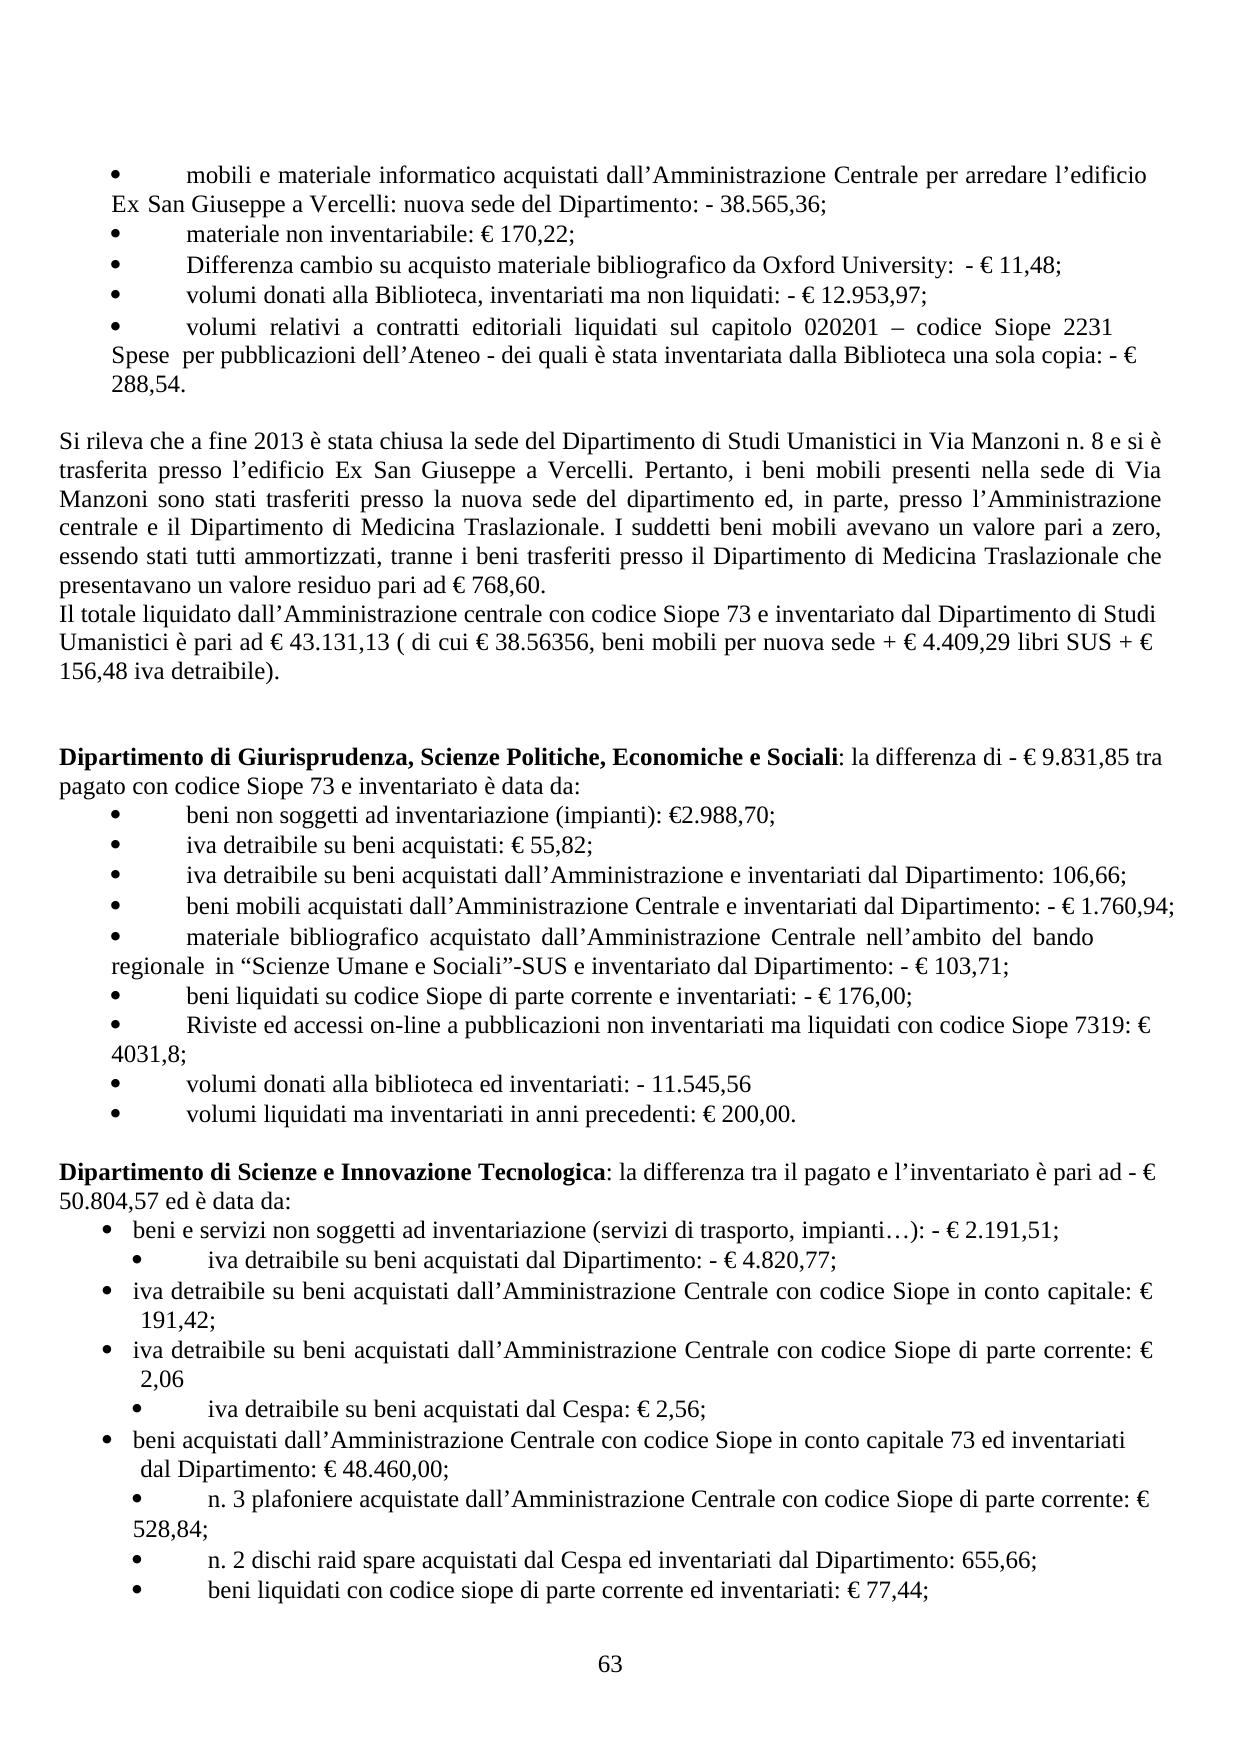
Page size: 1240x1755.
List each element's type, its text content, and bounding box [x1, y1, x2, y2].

text Il totale liquidato dall’Amministrazione centrale con codice Siope 73 e inventariato dal Dipartimento di Studi Umanistici è pari ad € 43.131,13 ( di cui € 38.56356, beni mobili per nuova sede + € 4.409,29 libri SUS + € 156,48 iva detraibile). [59, 599, 1162, 685]
list iva detraibile su beni acquistati dall’Amministrazione Centrale con codice Siope in conto capitale: € 191,42; [103, 1276, 1174, 1334]
list beni e servizi non soggetti ad inventariazione (servizi di trasporto, impianti…): - € 2.191,51; [103, 1215, 1185, 1244]
list beni non soggetti ad inventariazione (impianti): €2.988,70; [111, 800, 1185, 829]
text Dipartimento di Giurisprudenza, Scienze Politiche, Economiche e Sociali: la differenza di - € 9.831,85 tra pagato con codice Siope 73 e inventariato è data da: [59, 742, 1185, 800]
list iva detraibile su beni acquistati dall’Amministrazione Centrale con codice Siope di parte corrente: € 2,06 [103, 1336, 1174, 1393]
list Riviste ed accessi on-line a pubblicazioni non inventariati ma liquidati con codice Siope 7319: € 4031,8; [111, 1010, 1185, 1068]
list volumi liquidati ma inventariati in anni precedenti: € 200,00. [111, 1098, 1185, 1129]
list beni acquistati dall’Amministrazione Centrale con codice Siope in conto capitale 73 ed inventariati dal Dipartimento: € 48.460,00; [103, 1426, 1161, 1483]
list Differenza cambio su acquisto materiale bibliografico da Oxford University: - € 11,48; [111, 249, 1185, 279]
list volumi donati alla Biblioteca, inventariati ma non liquidati: - € 12.953,97; [111, 279, 1185, 310]
list materiale bibliografico acquistato dall’Amministrazione Centrale nell’ambito del bando regionale in “Scienze Umane e Sociali”-SUS e inventariato dal Dipartimento: - € 103,71; [111, 923, 1161, 980]
list n. 3 plafoniere acquistate dall’Amministrazione Centrale con codice Siope di parte corrente: € 528,84; [133, 1483, 1185, 1544]
list iva detraibile su beni acquistati: € 55,82; [111, 829, 1185, 859]
list iva detraibile su beni acquistati dall’Amministrazione e inventariati dal Dipartimento: 106,66; [111, 859, 1185, 890]
text Dipartimento di Scienze e Innovazione Tecnologica: la differenza tra il pagato e l’inventariato è pari ad - € 50.804,57 ed è data da: [59, 1157, 1162, 1215]
list materiale non inventariabile: € 170,22; [111, 218, 1185, 249]
list beni liquidati con codice siope di parte corrente ed inventariati: € 77,44; [133, 1574, 1185, 1605]
list iva detraibile su beni acquistati dal Cespa: € 2,56; [133, 1393, 1185, 1423]
text Si rileva che a fine 2013 è stata chiusa la sede del Dipartimento di Studi Umanistici in Via Manzoni n. 8 e si è trasferita presso l’edificio Ex San Giuseppe a Vercelli. Pertanto, i beni mobili presenti nella sede di Via Manzoni sono stati trasferiti presso la nuova sede del dipartimento ed, in parte, presso l’Amministrazione centrale e il Dipartimento di Medicina Traslazionale. I suddetti beni mobili avevano un valore pari a zero, essendo stati tutti ammortizzati, tranne i beni trasferiti presso il Dipartimento di Medicina Traslazionale che presentavano un valore residuo pari ad € 768,60. [59, 426, 1162, 599]
list volumi relativi a contratti editoriali liquidati sul capitolo 020201 – codice Siope 2231 Spese per pubblicazioni dell’Ateneo - dei quali è stata inventariata dalla Biblioteca una sola copia: - € 288,54. [111, 312, 1162, 398]
list beni mobili acquistati dall’Amministrazione Centrale e inventariati dal Dipartimento: - € 1.760,94; [111, 890, 1185, 921]
list mobili e materiale informatico acquistati dall’Amministrazione Centrale per arredare l’edificio Ex San Giuseppe a Vercelli: nuova sede del Dipartimento: - 38.565,36; [111, 161, 1162, 218]
list volumi donati alla biblioteca ed inventariati: - 11.545,56 [111, 1068, 1185, 1098]
list iva detraibile su beni acquistati dal Dipartimento: - € 4.820,77; [133, 1244, 1185, 1274]
list beni liquidati su codice Siope di parte corrente e inventariati: - € 176,00; [111, 980, 1185, 1010]
list n. 2 dischi raid spare acquistati dal Cespa ed inventariati dal Dipartimento: 655,66; [133, 1544, 1185, 1574]
